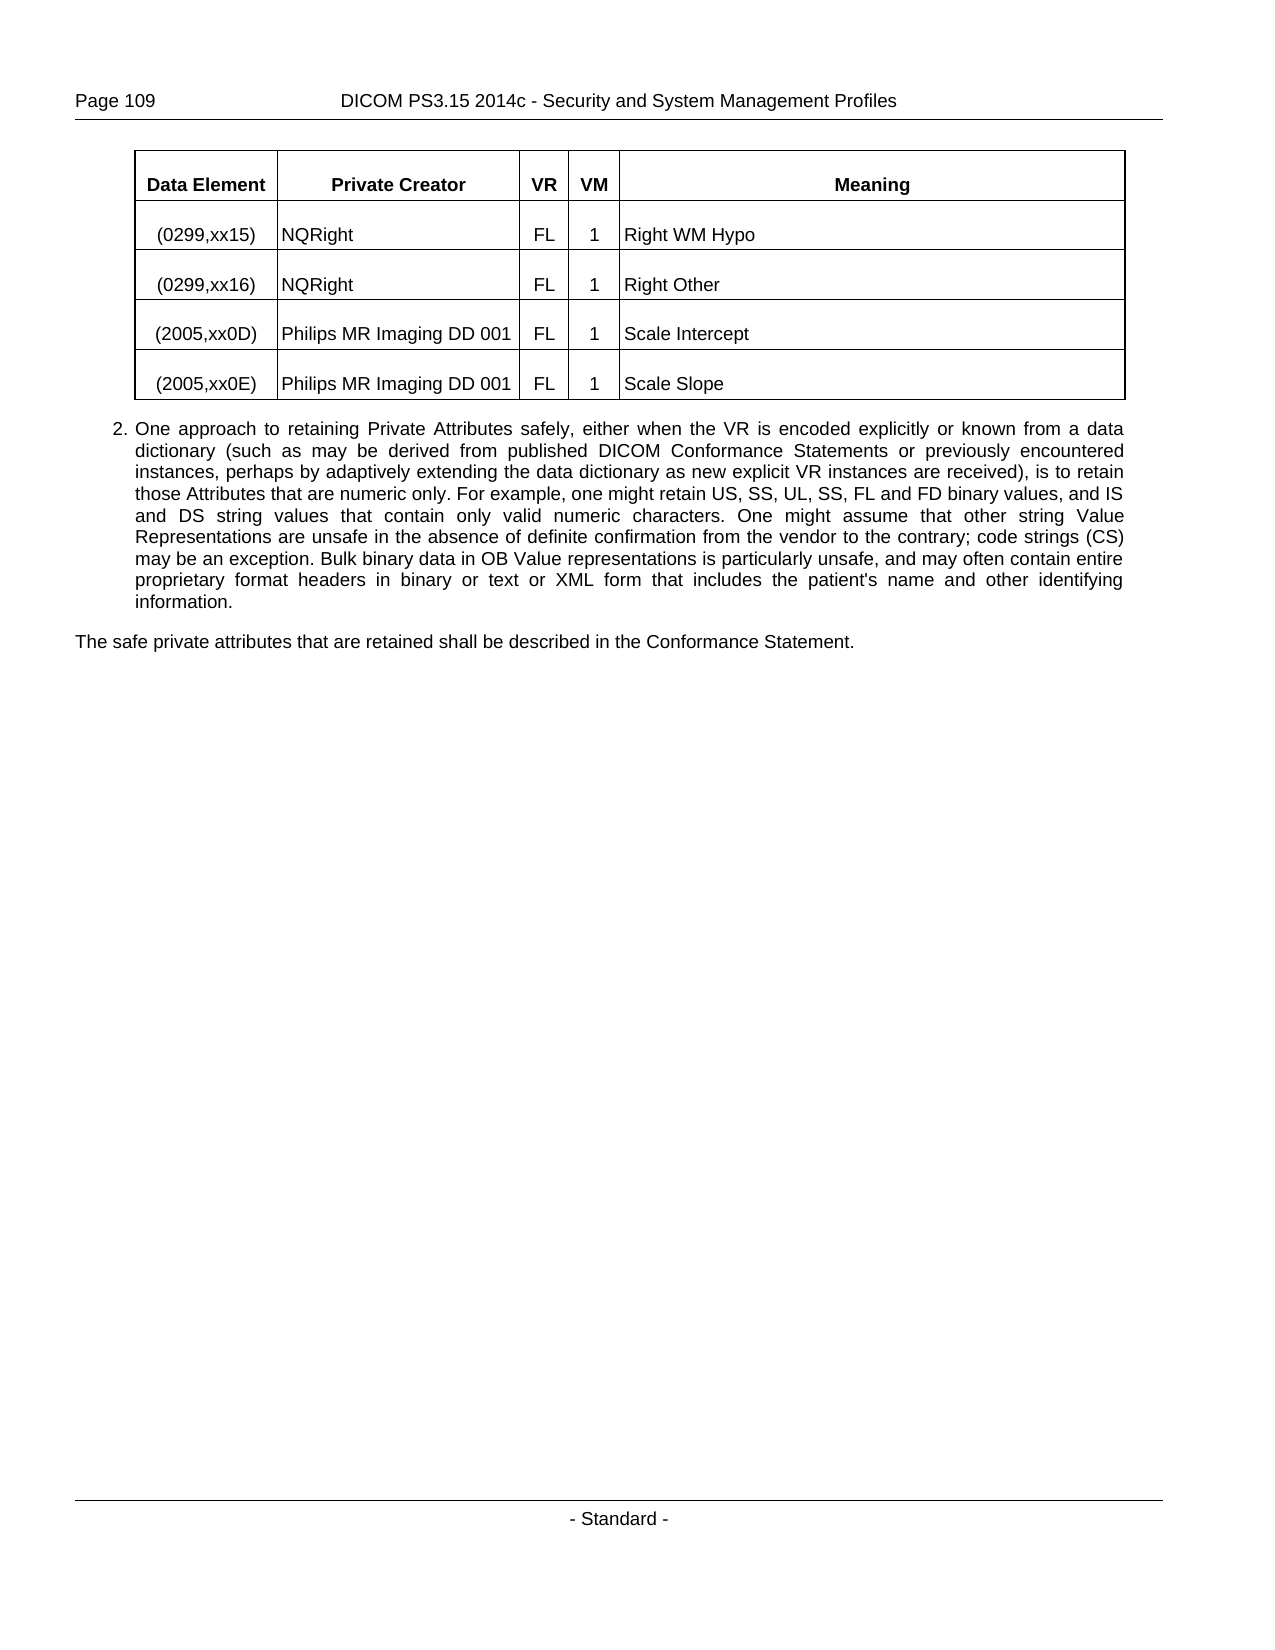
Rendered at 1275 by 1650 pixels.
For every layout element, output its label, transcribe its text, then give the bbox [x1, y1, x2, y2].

table_cell Philips MR Imaging DD 001 [278, 350, 519, 398]
table_header Private Creator [278, 151, 519, 200]
list One approach to retaining Private Attributes safely, either when the VR is encoded explicitly or known from a data dictionary (such as may be derived from published DICOM Conformance Statements or previously encountered instances, perhaps by adaptively extending the data dictionary as new explicit VR instances are received), is to retain those Attributes that are numeric only. For example, one might retain US, SS, UL, SS, FL and FD binary values, and IS and DS string values that contain only valid numeric characters. One might assume that other string Value Representations are unsafe in the absence of definite confirmation from the vendor to the contrary; code strings (CS) may be an exception. Bulk binary data in OB Value representations is particularly unsafe, and may often contain entire proprietary format headers in binary or text or XML form that includes the patient's name and other identifying information. [112, 418, 1125, 612]
table_cell Scale Intercept [620, 300, 1124, 349]
table_cell 1 [569, 350, 619, 398]
table_cell NQRight [278, 201, 519, 249]
table_header Meaning [620, 151, 1124, 200]
table_cell Right WM Hypo [620, 201, 1124, 249]
table_cell (0299,xx16) [136, 250, 277, 299]
text The safe private attributes that are retained shall be described in the Conformance Statement. [75, 631, 1162, 653]
table_cell FL [520, 350, 568, 398]
table_cell 1 [569, 201, 619, 249]
table_cell FL [520, 300, 568, 349]
table_cell FL [520, 201, 568, 249]
table_cell Right Other [620, 250, 1124, 299]
table_cell (2005,xx0D) [136, 300, 277, 349]
table_cell NQRight [278, 250, 519, 299]
table_cell (0299,xx15) [136, 201, 277, 249]
table_cell Philips MR Imaging DD 001 [278, 300, 519, 349]
table_cell Scale Slope [620, 350, 1124, 398]
table_cell 1 [569, 250, 619, 299]
table_cell 1 [569, 300, 619, 349]
table_header VR [520, 151, 568, 200]
table_cell (2005,xx0E) [136, 350, 277, 398]
table_cell FL [520, 250, 568, 299]
table_header Data Element [136, 151, 277, 200]
table_header VM [569, 151, 619, 200]
